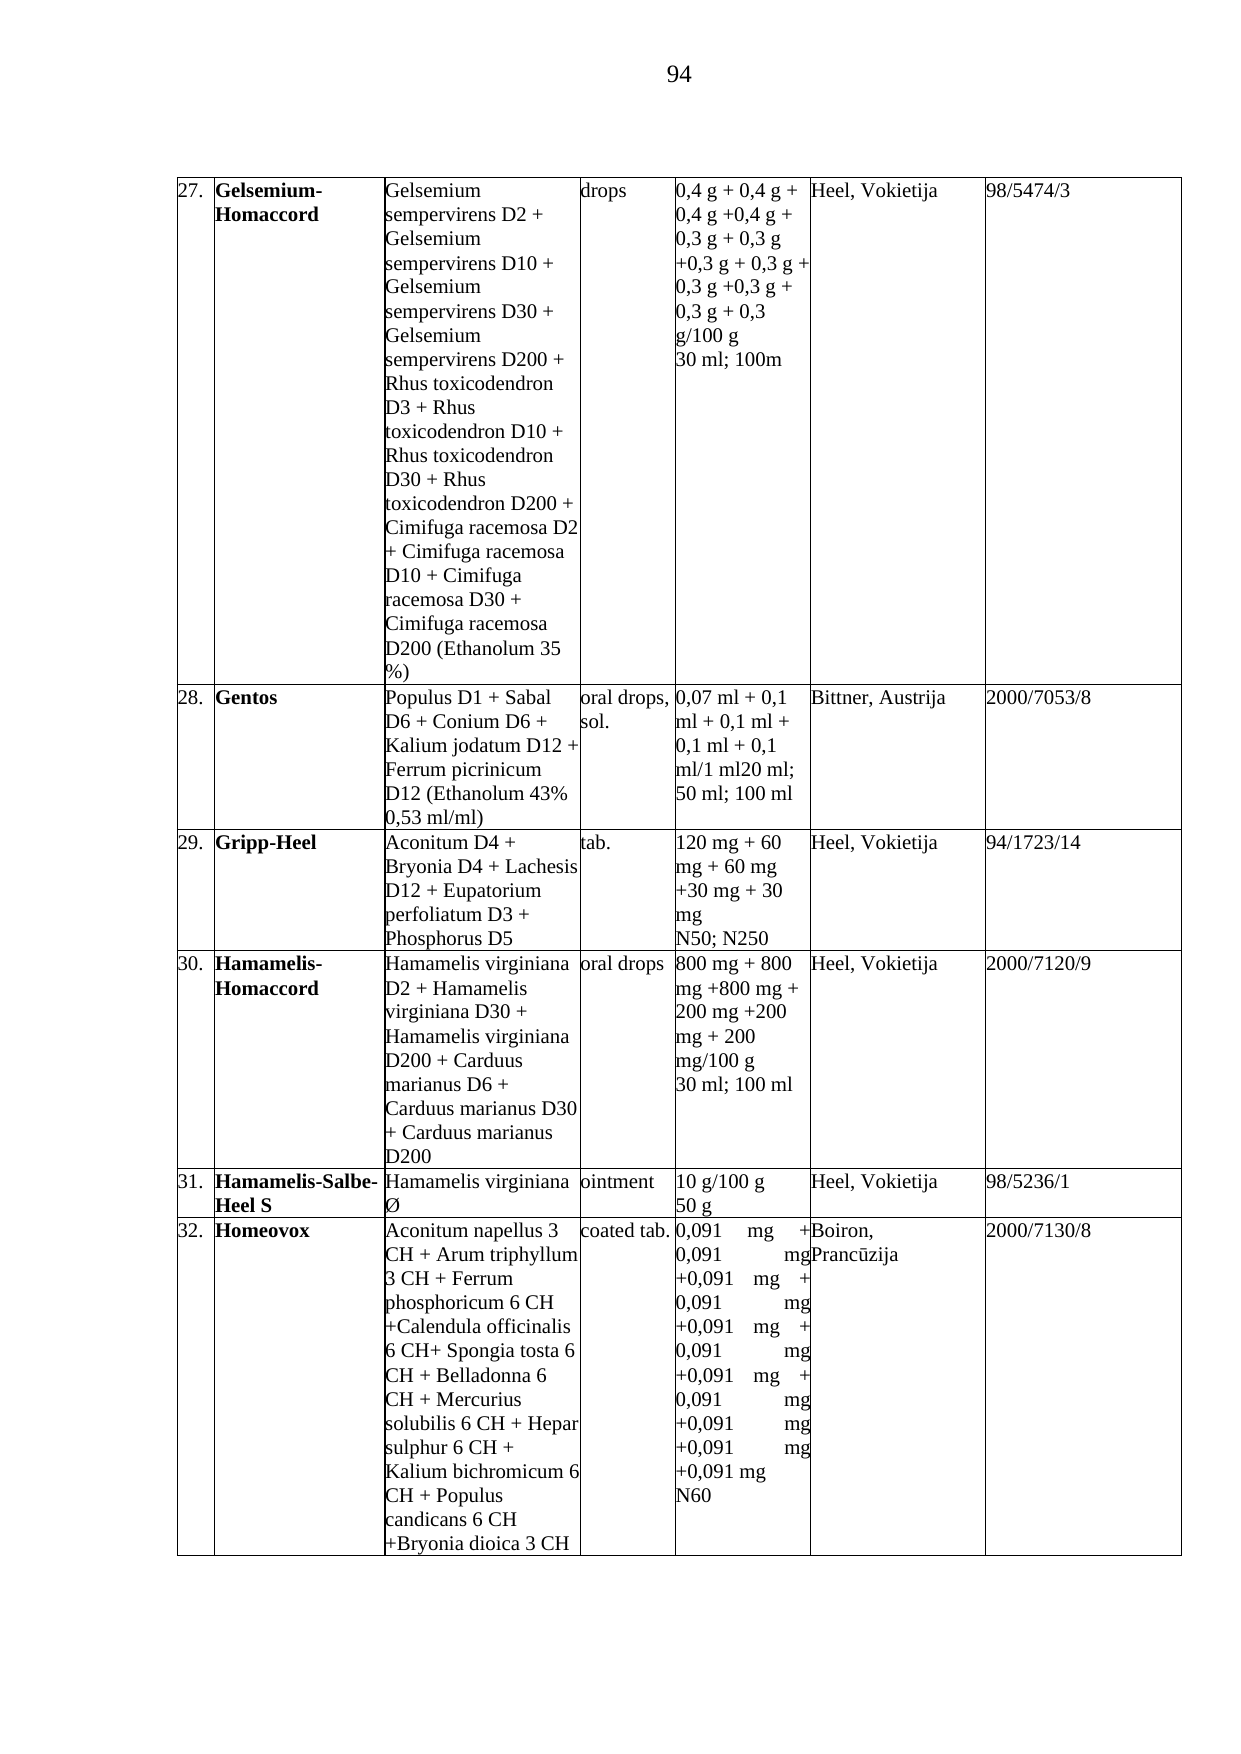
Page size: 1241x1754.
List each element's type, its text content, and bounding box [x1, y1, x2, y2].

table_cell 98/5474/3 [986, 178, 1181, 683]
table_cell Boiron, Prancūzija [811, 1218, 985, 1555]
table_cell coated tab. [581, 1218, 675, 1555]
table_cell 0,07 ml + 0,1 ml + 0,1 ml + 0,1 ml + 0,1 ml/1 ml20 ml; 50 ml; 100 ml [676, 685, 810, 829]
table_cell 27. [178, 178, 214, 683]
table_cell drops [581, 178, 675, 683]
table_cell Aconitum napellus 3 CH + Arum triphyllum 3 CH + Ferrum phosphoricum 6 CH +Calendula officinalis 6 CH+ Spongia tosta 6 CH + Belladonna 6 CH + Mercurius solubilis 6 CH + Hepar sulphur 6 CH + Kalium bichromicum 6 CH + Populus candicans 6 CH +Bryonia dioica 3 CH [386, 1218, 580, 1555]
table_cell 120 mg + 60 mg + 60 mg +30 mg + 30 mg N50; N250 [676, 830, 810, 950]
table_cell 94/1723/14 [986, 830, 1181, 950]
table_cell Hamamelis-Salbe-Heel S [215, 1169, 384, 1217]
table_cell Homeovox [215, 1218, 384, 1555]
table_cell 2000/7130/8 [986, 1218, 1181, 1555]
table_cell 30. [178, 951, 214, 1168]
table_cell 28. [178, 685, 214, 829]
table_cell Populus D1 + Sabal D6 + Conium D6 + Kalium jodatum D12 + Ferrum picrinicum D12 (Ethanolum 43% 0,53 ml/ml) [386, 685, 580, 829]
table_cell Gentos [215, 685, 384, 829]
table_cell 10 g/100 g 50 g [676, 1169, 810, 1217]
table_cell Hamamelis-Homaccord [215, 951, 384, 1168]
table_cell Gelsemium sempervirens D2 + Gelsemium sempervirens D10 + Gelsemium sempervirens D30 + Gelsemium sempervirens D200 + Rhus toxicodendron D3 + Rhus toxicodendron D10 + Rhus toxicodendron D30 + Rhus toxicodendron D200 + Cimifuga racemosa D2 + Cimifuga racemosa D10 + Cimifuga racemosa D30 + Cimifuga racemosa D200 (Ethanolum 35 %) [386, 178, 580, 683]
table_cell Hamamelis virginiana Ø [386, 1169, 580, 1217]
table_cell 2000/7053/8 [986, 685, 1181, 829]
table_cell 29. [178, 830, 214, 950]
table_cell 31. [178, 1169, 214, 1217]
table_cell 800 mg + 800 mg +800 mg + 200 mg +200 mg + 200 mg/100 g 30 ml; 100 ml [676, 951, 810, 1168]
table_cell 2000/7120/9 [986, 951, 1181, 1168]
table_cell 98/5236/1 [986, 1169, 1181, 1217]
table_cell Heel, Vokietija [811, 1169, 985, 1217]
table_cell 0,091 mg + 0,091 mg +0,091 mg + 0,091 mg +0,091 mg + 0,091 mg +0,091 mg + 0,091 mg +0,091 mg +0,091 mg +0,091 mg N60 [676, 1218, 810, 1555]
table_cell Gelsemium-Homaccord [215, 178, 384, 683]
table_cell Aconitum D4 + Bryonia D4 + Lachesis D12 + Eupatorium perfoliatum D3 + Phosphorus D5 [386, 830, 580, 950]
table_cell oral drops [581, 951, 675, 1168]
table_cell tab. [581, 830, 675, 950]
table_cell Bittner, Austrija [811, 685, 985, 829]
table_cell Gripp-Heel [215, 830, 384, 950]
table_cell 0,4 g + 0,4 g + 0,4 g +0,4 g + 0,3 g + 0,3 g +0,3 g + 0,3 g + 0,3 g +0,3 g + 0,3 g + 0,3 g/100 g 30 ml; 100m [676, 178, 810, 683]
table_cell 32. [178, 1218, 214, 1555]
table_cell ointment [581, 1169, 675, 1217]
table_cell Heel, Vokietija [811, 830, 985, 950]
table_cell Heel, Vokietija [811, 178, 985, 683]
table_cell Hamamelis virginiana D2 + Hamamelis virginiana D30 + Hamamelis virginiana D200 + Carduus marianus D6 + Carduus marianus D30 + Carduus marianus D200 [386, 951, 580, 1168]
table_cell Heel, Vokietija [811, 951, 985, 1168]
table_cell oral drops, sol. [581, 685, 675, 829]
